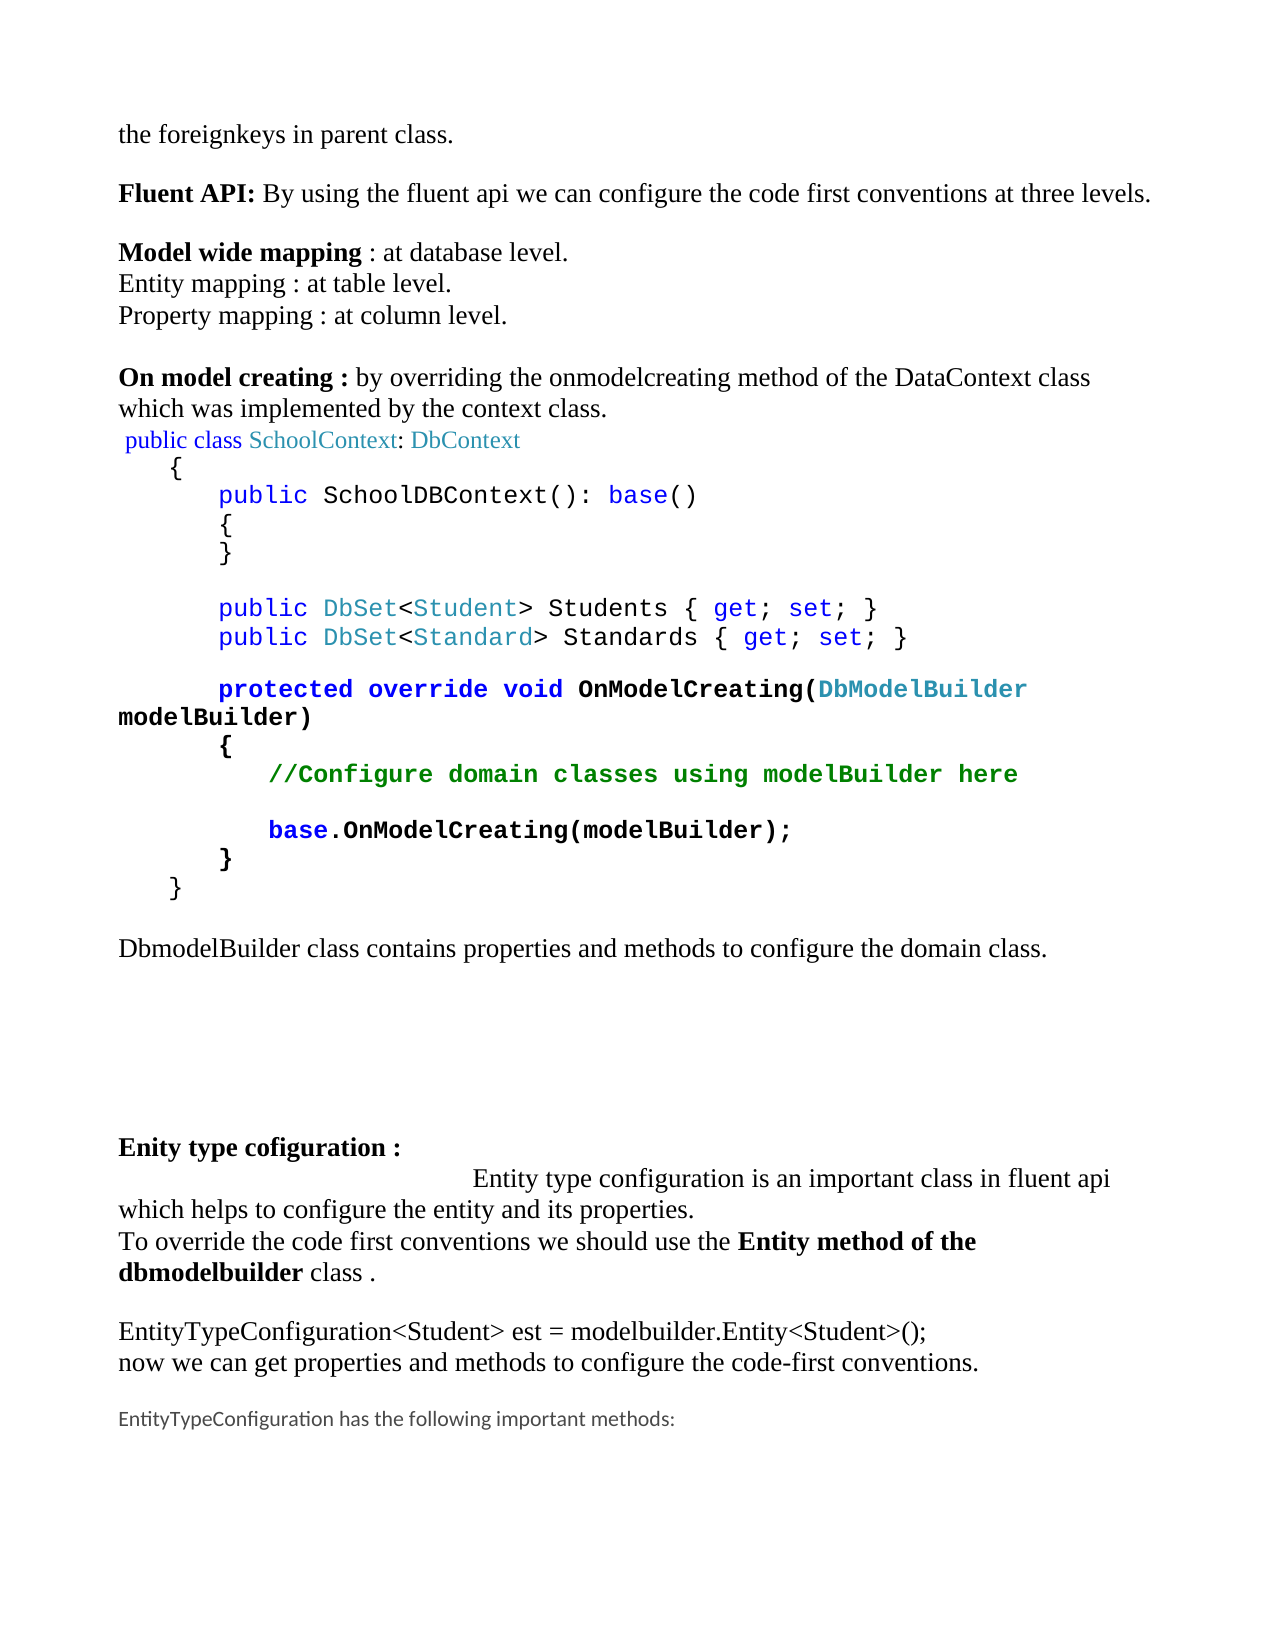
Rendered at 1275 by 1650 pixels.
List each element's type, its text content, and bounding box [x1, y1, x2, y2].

text //Configure domain classes using modelBuilder here [118, 761, 1157, 789]
text Entity type configuration is an important class in fluent api which helps to configure the entity and its properties. [118, 1162, 1157, 1225]
text On model creating : by overriding the onmodelcreating method of the DataContext class which was implemented by the context class. [118, 361, 1157, 423]
text } [118, 539, 1157, 568]
text now we can get properties and methods to configure the code-first conventions. [118, 1346, 1157, 1377]
text DbmodelBuilder class contains properties and methods to configure the domain class. [118, 932, 1157, 963]
text Enity type cofiguration : [118, 1131, 1157, 1162]
text the foreignkeys in parent class. [118, 118, 1157, 149]
text public class SchoolContext: DbContext [118, 423, 1157, 454]
text public DbSet<Standard> Standards { get; set; } [118, 624, 1157, 652]
text EntityTypeConfiguration<Student> est = modelbuilder.Entity<Student>(); [118, 1315, 1157, 1346]
text Fluent API: By using the fluent api we can configure the code first conventions at three levels. [118, 177, 1157, 208]
text public SchoolDBContext(): base() [118, 483, 1157, 511]
text protected override void OnModelCreating(DbModelBuilder modelBuilder) [118, 676, 1157, 733]
text { [118, 454, 1157, 483]
text EntityTypeConfiguration has the following important methods: [118, 1405, 1157, 1432]
text Entity mapping : at table level. [118, 268, 1157, 299]
text To override the code first conventions we should use the Entity method of the dbmodelbuilder class . [118, 1225, 1157, 1287]
text base.OnModelCreating(modelBuilder); [118, 817, 1157, 846]
text } [118, 874, 1157, 902]
text } [118, 846, 1157, 874]
text { [118, 733, 1157, 761]
text Property mapping : at column level. [118, 299, 1157, 330]
text { [118, 511, 1157, 539]
text Model wide mapping : at database level. [118, 236, 1157, 268]
text public DbSet<Student> Students { get; set; } [118, 596, 1157, 624]
